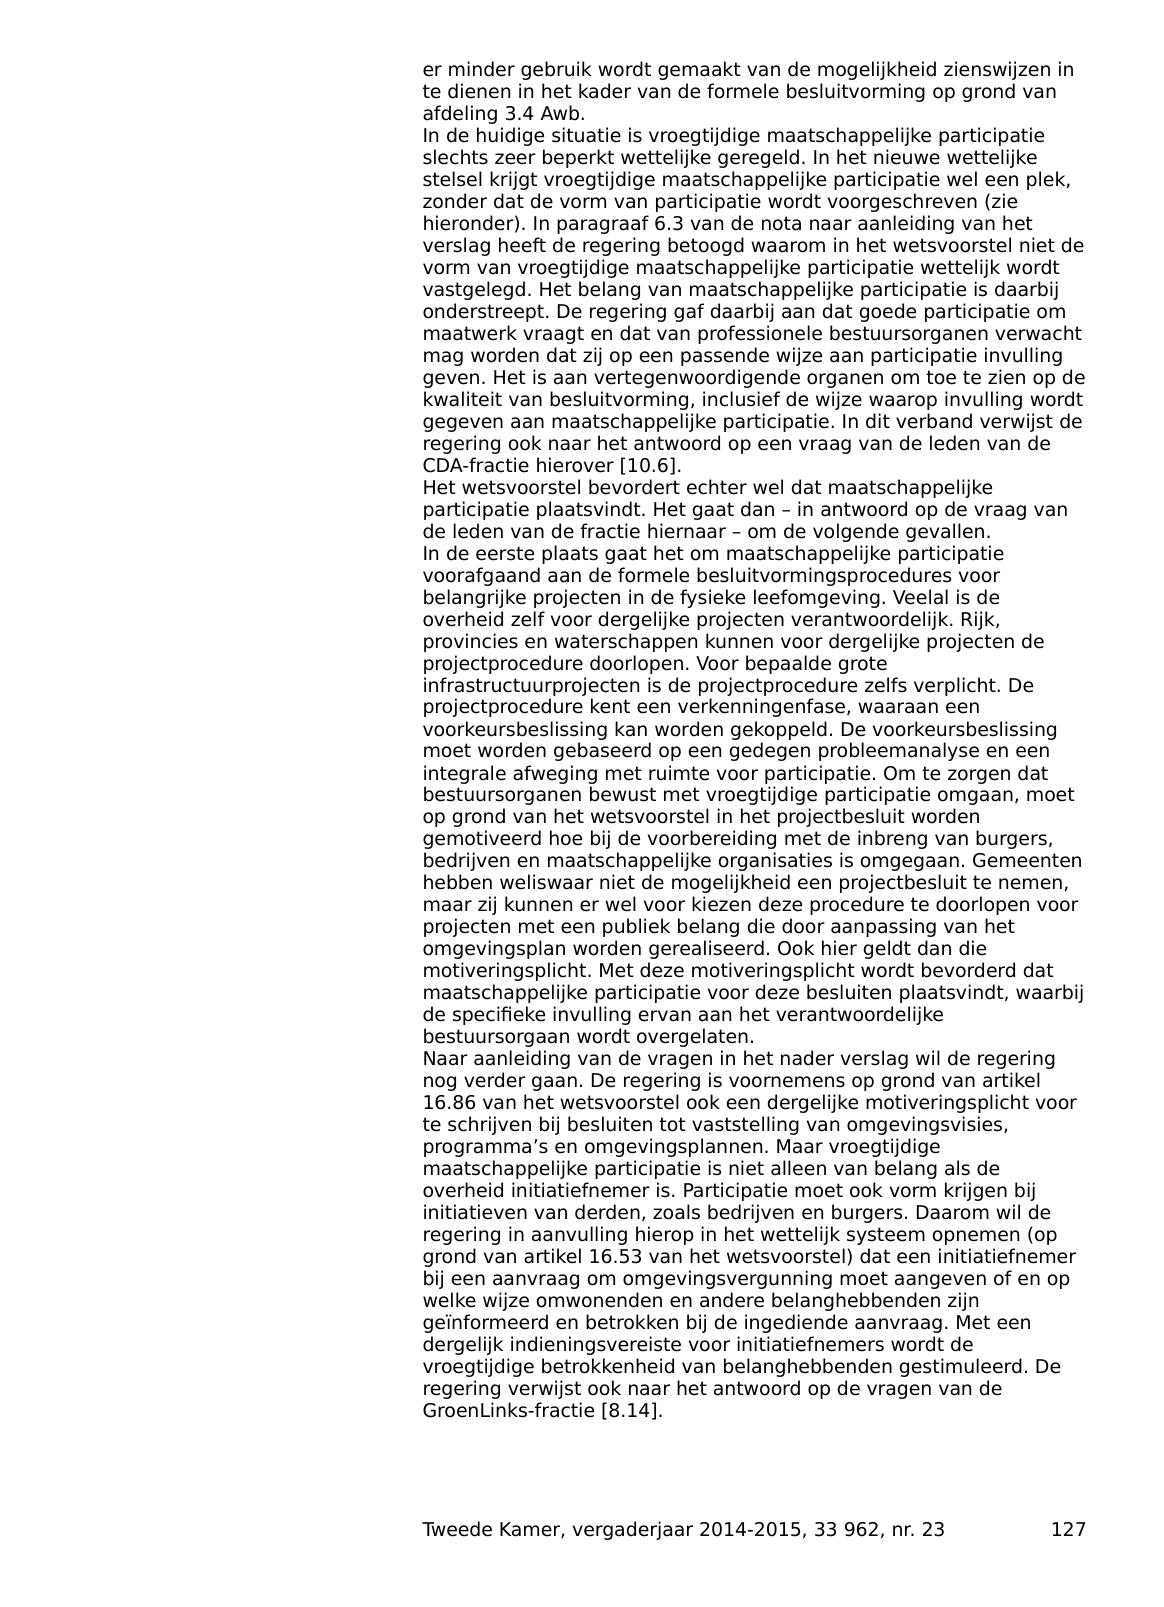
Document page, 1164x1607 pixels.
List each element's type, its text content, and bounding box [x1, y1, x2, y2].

text er minder gebruik wordt gemaakt van de mogelijkheid zienswijzen in te dienen in het kader van de formele besluitvorming op grond van afdeling 3.4 Awb. [422, 59, 1087, 125]
text In de huidige situatie is vroegtijdige maatschappelijke participatie slechts zeer beperkt wettelijke geregeld. In het nieuwe wettelijke stelsel krijgt vroegtijdige maatschappelijke participatie wel een plek, zonder dat de vorm van participatie wordt voorgeschreven (zie hieronder). In paragraaf 6.3 van de nota naar aanleiding van het verslag heeft de regering betoogd waarom in het wetsvoorstel niet de vorm van vroegtijdige maatschappelijke participatie wettelijk wordt vastgelegd. Het belang van maatschappelijke participatie is daarbij onderstreept. De regering gaf daarbij aan dat goede participatie om maatwerk vraagt en dat van professionele bestuursorganen verwacht mag worden dat zij op een passende wijze aan participatie invulling geven. Het is aan vertegenwoordigende organen om toe te zien op de kwaliteit van besluitvorming, inclusief de wijze waarop invulling wordt gegeven aan maatschappelijke participatie. In dit verband verwijst de regering ook naar het antwoord op een vraag van de leden van de CDA-fractie hierover [10.6]. [422, 125, 1087, 477]
text In de eerste plaats gaat het om maatschappelijke participatie voorafgaand aan de formele besluitvormingsprocedures voor belangrijke projecten in de fysieke leefomgeving. Veelal is de overheid zelf voor dergelijke projecten verantwoordelijk. Rijk, provincies en waterschappen kunnen voor dergelijke projecten de projectprocedure doorlopen. Voor bepaalde grote infrastructuurprojecten is de projectprocedure zelfs verplicht. De projectprocedure kent een verkenningenfase, waaraan een voorkeursbeslissing kan worden gekoppeld. De voorkeursbeslissing moet worden gebaseerd op een gedegen probleemanalyse en een integrale afweging met ruimte voor participatie. Om te zorgen dat bestuursorganen bewust met vroegtijdige participatie omgaan, moet op grond van het wetsvoorstel in het projectbesluit worden gemotiveerd hoe bij de voorbereiding met de inbreng van burgers, bedrijven en maatschappelijke organisaties is omgegaan. Gemeenten hebben weliswaar niet de mogelijkheid een projectbesluit te nemen, maar zij kunnen er wel voor kiezen deze procedure te doorlopen voor projecten met een publiek belang die door aanpassing van het omgevingsplan worden gerealiseerd. Ook hier geldt dan die motiveringsplicht. Met deze motiveringsplicht wordt bevorderd dat maatschappelijke participatie voor deze besluiten plaatsvindt, waarbij de specifieke invulling ervan aan het verantwoordelijke bestuursorgaan wordt overgelaten. [422, 543, 1087, 1048]
text Naar aanleiding van de vragen in het nader verslag wil de regering nog verder gaan. De regering is voornemens op grond van artikel 16.86 van het wetsvoorstel ook een dergelijke motiveringsplicht voor te schrijven bij besluiten tot vaststelling van omgevingsvisies, programma’s en omgevingsplannen. Maar vroegtijdige maatschappelijke participatie is niet alleen van belang als de overheid initiatiefnemer is. Participatie moet ook vorm krijgen bij initiatieven van derden, zoals bedrijven en burgers. Daarom wil de regering in aanvulling hierop in het wettelijk systeem opnemen (op grond van artikel 16.53 van het wetsvoorstel) dat een initiatiefnemer bij een aanvraag om omgevingsvergunning moet aangeven of en op welke wijze omwonenden en andere belanghebbenden zijn geïnformeerd en betrokken bij de ingediende aanvraag. Met een dergelijk indieningsvereiste voor initiatiefnemers wordt de vroegtijdige betrokkenheid van belanghebbenden gestimuleerd. De regering verwijst ook naar het antwoord op de vragen van de GroenLinks-fractie [8.14]. [422, 1048, 1087, 1422]
text Het wetsvoorstel bevordert echter wel dat maatschappelijke participatie plaatsvindt. Het gaat dan – in antwoord op de vraag van de leden van de fractie hiernaar – om de volgende gevallen. [422, 477, 1087, 543]
